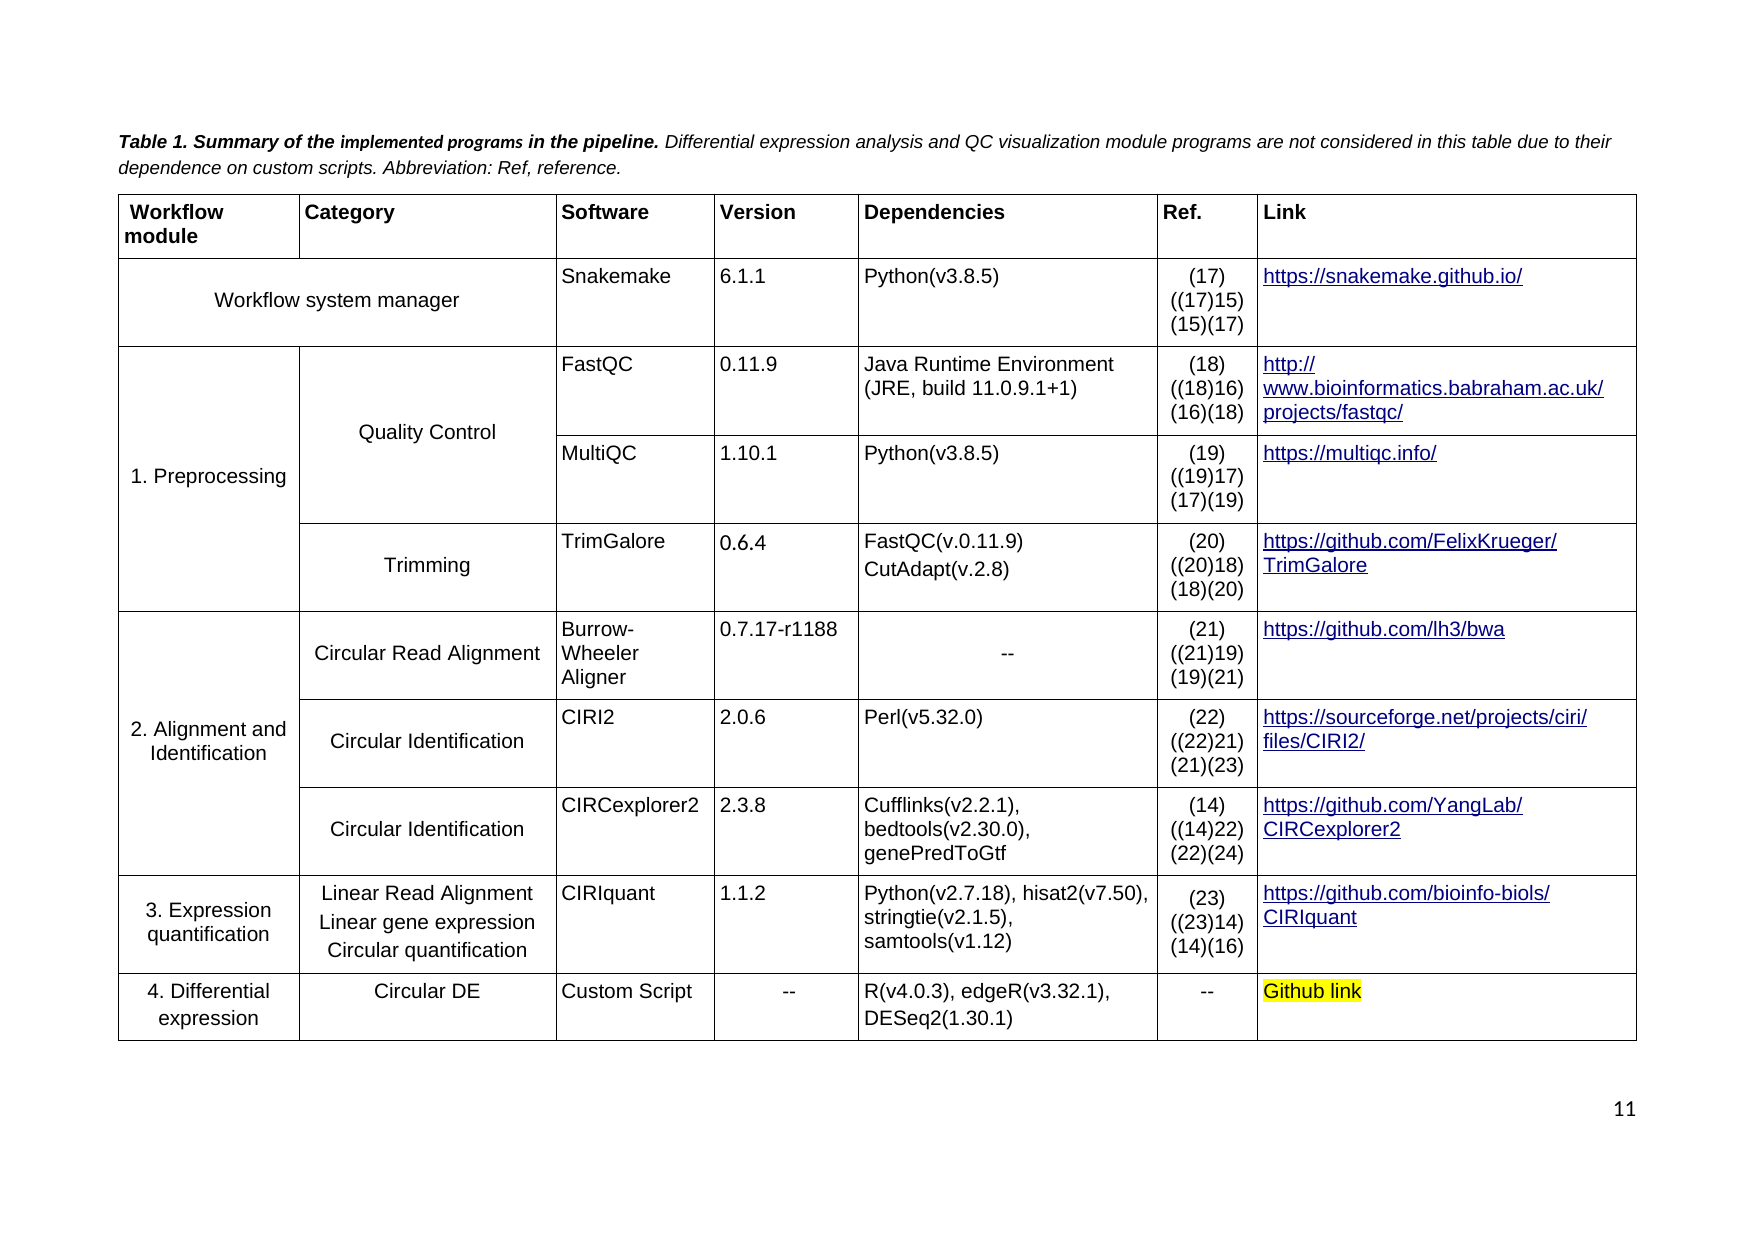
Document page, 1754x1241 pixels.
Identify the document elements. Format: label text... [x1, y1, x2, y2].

table_cell (23)((23)14)(14)(16) [1158, 876, 1257, 973]
table_cell (17)((17)15)(15)(17) [1158, 259, 1257, 346]
table_cell (20)((20)18)(18)(20) [1158, 524, 1257, 611]
table_cell -- [715, 974, 858, 1040]
text Table 1. Summary of the implemented programs in the pipeline. Differential expression analysis and QC visualization module programs are not considered in this table due to their dependence on custom scripts. Abbreviation: Ref, reference. [118, 131, 1636, 178]
table_cell Cufflinks(v2.2.1), bedtools(v2.30.0), genePredToGtf [859, 788, 1157, 875]
table_header Category [300, 195, 556, 258]
table_cell FastQC [557, 347, 714, 434]
table_cell Circular Identification [300, 700, 556, 787]
table_cell (14)((14)22)(22)(24) [1158, 788, 1257, 875]
table_cell Circular Read Alignment [300, 612, 556, 699]
table_cell Quality Control [300, 347, 556, 523]
table_cell Github link [1258, 974, 1636, 1040]
table_cell Circular DE [300, 974, 556, 1040]
table_cell (18)((18)16)(16)(18) [1158, 347, 1257, 434]
table_cell Java Runtime Environment (JRE, build 11.0.9.1+1) [859, 347, 1157, 434]
table_cell (22)((22)21)(21)(23) [1158, 700, 1257, 787]
table_cell CIRI2 [557, 700, 714, 787]
table_cell 1.10.1 [715, 436, 858, 523]
table_cell https://github.com/bioinfo-biols/CIRIquant [1258, 876, 1636, 973]
table_cell Python(v3.8.5) [859, 436, 1157, 523]
table_cell CIRIquant [557, 876, 714, 973]
table_cell Snakemake [557, 259, 714, 346]
table_cell Circular Identification [300, 788, 556, 875]
table_cell 0.7.17-r1188 [715, 612, 858, 699]
table_cell https://sourceforge.net/projects/ciri/files/CIRI2/ [1258, 700, 1636, 787]
table_cell CIRCexplorer2 [557, 788, 714, 875]
table_cell Perl(v5.32.0) [859, 700, 1157, 787]
table_cell Linear Read Alignment Linear gene expression Circular quantification [300, 876, 556, 973]
table_cell -- [859, 612, 1157, 699]
table_cell Python(v3.8.5) [859, 259, 1157, 346]
table_cell 2.3.8 [715, 788, 858, 875]
table_cell 2.0.6 [715, 700, 858, 787]
table_cell Python(v2.7.18), hisat2(v7.50), stringtie(v2.1.5), samtools(v1.12) [859, 876, 1157, 973]
table_cell 2. Alignment and Identification [119, 612, 299, 875]
table_cell https://github.com/YangLab/CIRCexplorer2 [1258, 788, 1636, 875]
table_cell R(v4.0.3), edgeR(v3.32.1), DESeq2(1.30.1) [859, 974, 1157, 1040]
table_cell 1. Preprocessing [119, 347, 299, 611]
table_cell Custom Script [557, 974, 714, 1040]
table_cell 4. Differential expression [119, 974, 299, 1040]
table_cell 1.1.2 [715, 876, 858, 973]
table_header Link [1258, 195, 1636, 258]
table_cell Workflow system manager [119, 259, 556, 346]
table_header Ref. [1158, 195, 1257, 258]
table_cell FastQC(v.0.11.9) CutAdapt(v.2.8) [859, 524, 1157, 611]
table_cell (19)((19)17)(17)(19) [1158, 436, 1257, 523]
table_header Dependencies [859, 195, 1157, 258]
table_header Version [715, 195, 858, 258]
table_cell 0.6.4 [715, 524, 858, 611]
table_cell -- [1158, 974, 1257, 1040]
table_cell https://github.com/FelixKrueger/TrimGalore [1258, 524, 1636, 611]
table_cell (21)((21)19)(19)(21) [1158, 612, 1257, 699]
table_cell 3. Expression quantification [119, 876, 299, 973]
table_cell Trimming [300, 524, 556, 611]
table_cell https://github.com/lh3/bwa [1258, 612, 1636, 699]
table_cell http://www.bioinformatics.babraham.ac.uk/projects/fastqc/ [1258, 347, 1636, 434]
table_cell 6.1.1 [715, 259, 858, 346]
table_header Software [557, 195, 714, 258]
table_cell 0.11.9 [715, 347, 858, 434]
table_cell Burrow-Wheeler Aligner [557, 612, 714, 699]
table_cell https://multiqc.info/ [1258, 436, 1636, 523]
table_cell MultiQC [557, 436, 714, 523]
table_header Workflow module [119, 195, 299, 258]
table_cell TrimGalore [557, 524, 714, 611]
table_cell https://snakemake.github.io/ [1258, 259, 1636, 346]
